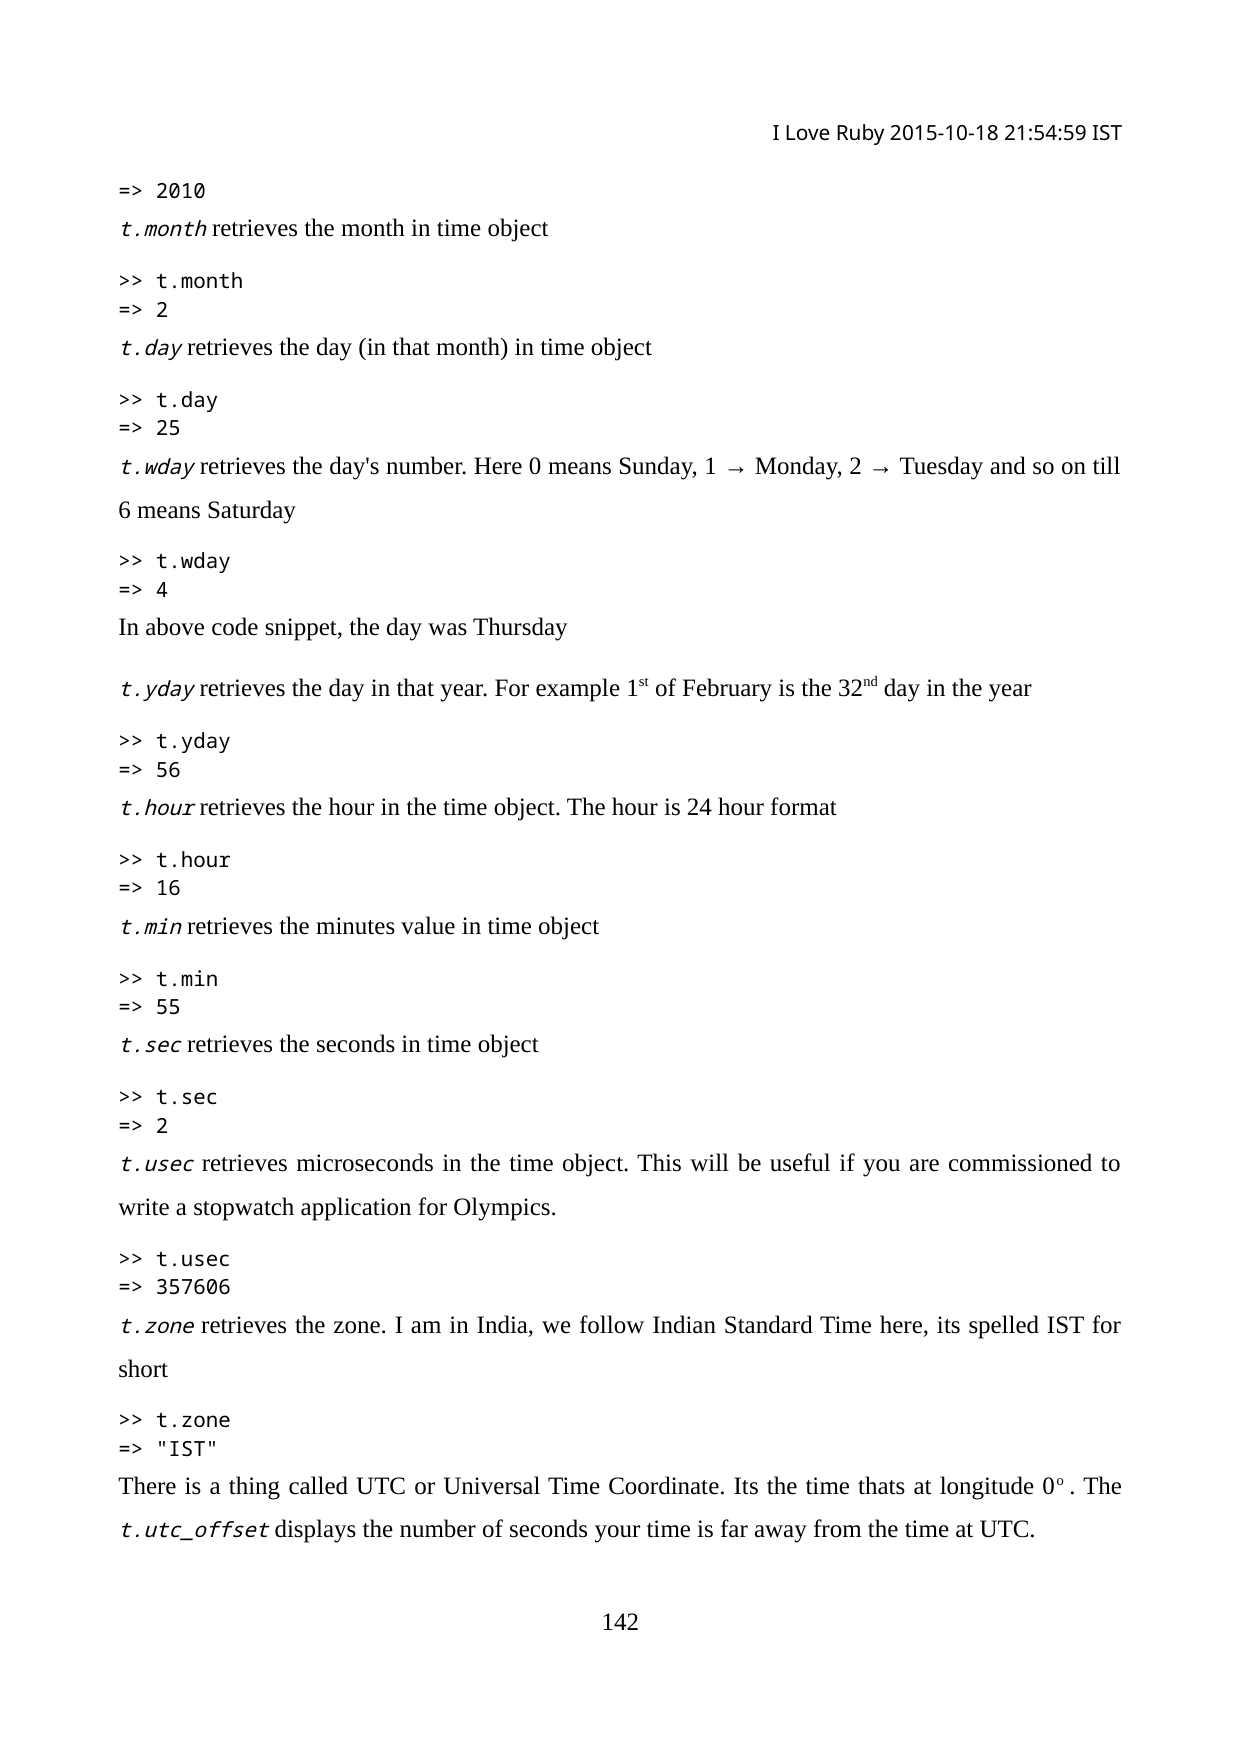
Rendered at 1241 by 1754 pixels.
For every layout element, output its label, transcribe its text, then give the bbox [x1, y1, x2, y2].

text >> t.sec [118, 1082, 1122, 1111]
text >> t.yday [118, 726, 1122, 755]
text >> t.usec [118, 1244, 1122, 1272]
text => 25 [118, 413, 1122, 442]
text >> t.zone [118, 1406, 1122, 1434]
text => 2 [118, 295, 1122, 323]
text t.min retrieves the minutes value in time object [118, 911, 1122, 940]
text => 4 [118, 575, 1122, 603]
text t.zone retrieves the zone. I am in India, we follow Indian Standard Time here, its spelled IST for short [118, 1310, 1122, 1382]
text >> t.wday [118, 547, 1122, 575]
text There is a thing called UTC or Universal Time Coordinate. Its the time thats at longitude 0o . The t.utc_offset displays the number of seconds your time is far away from the time at UTC. [118, 1471, 1122, 1544]
text => 2010 [118, 176, 1122, 204]
text => 2 [118, 1111, 1122, 1139]
text t.sec retrieves the seconds in time object [118, 1029, 1122, 1059]
text t.usec retrieves microseconds in the time object. This will be useful if you are commissioned to write a stopwatch application for Olympics. [118, 1148, 1122, 1221]
text >> t.min [118, 964, 1122, 992]
text t.wday retrieves the day's number. Here 0 means Sunday, 1 → Monday, 2 → Tuesday and so on till 6 means Saturday [118, 451, 1122, 523]
text => "IST" [118, 1434, 1122, 1462]
text >> t.month [118, 266, 1122, 295]
text => 56 [118, 755, 1122, 783]
text => 357606 [118, 1272, 1122, 1301]
text In above code snippet, the day was Thursday [118, 612, 1122, 641]
text >> t.hour [118, 845, 1122, 873]
text >> t.day [118, 385, 1122, 413]
text => 55 [118, 992, 1122, 1021]
text => 16 [118, 873, 1122, 902]
text t.day retrieves the day (in that month) in time object [118, 332, 1122, 362]
text t.month retrieves the month in time object [118, 213, 1122, 243]
text t.yday retrieves the day in that year. For example 1st of February is the 32nd day in the year [118, 673, 1122, 703]
text t.hour retrieves the hour in the time object. The hour is 24 hour format [118, 792, 1122, 821]
